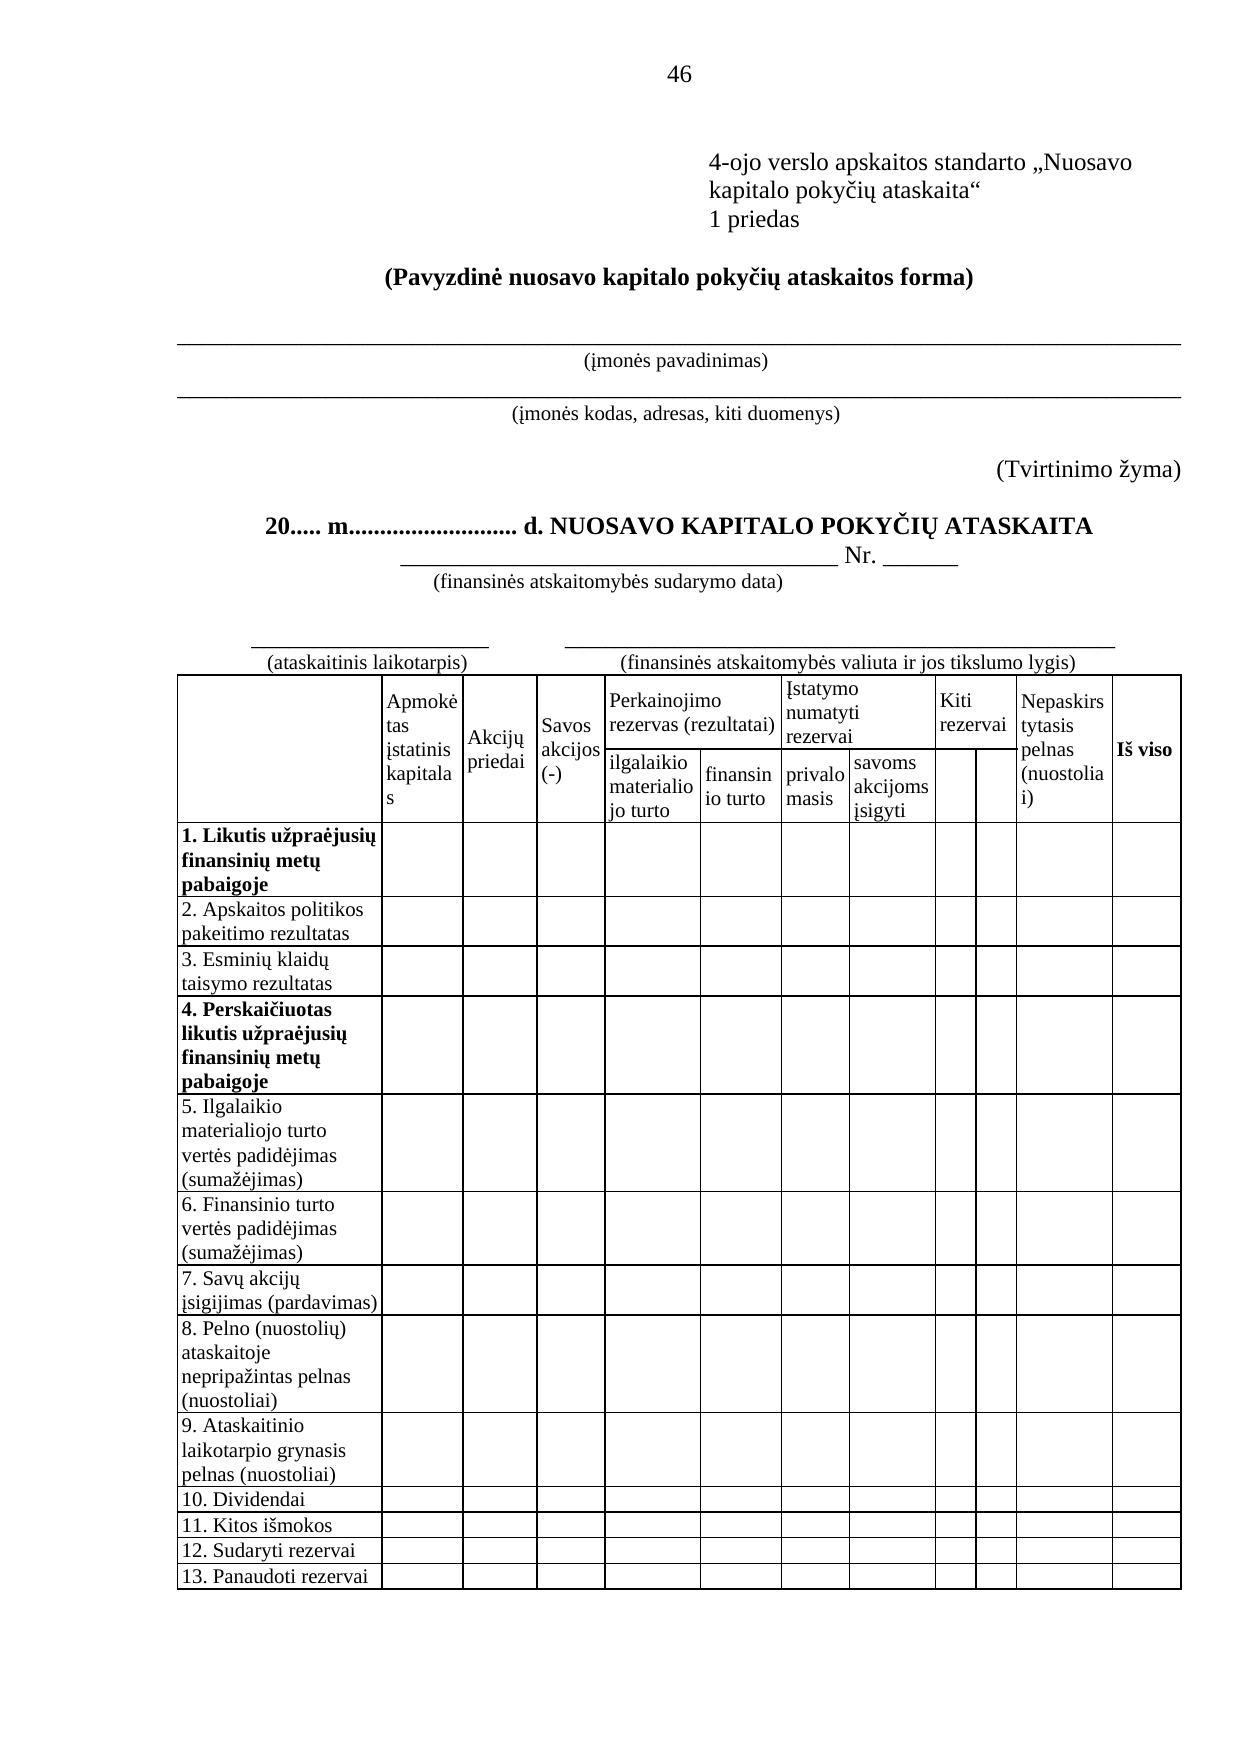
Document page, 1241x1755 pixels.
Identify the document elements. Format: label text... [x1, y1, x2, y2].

table_cell [936, 1192, 975, 1264]
table_cell [701, 1487, 781, 1511]
text (Tvirtinimo žyma) [177, 454, 1181, 482]
table_cell [701, 947, 781, 995]
table_cell [977, 1487, 1016, 1511]
table_cell [383, 997, 462, 1093]
table_cell [538, 823, 604, 896]
table_header Nepaskirstytasis pelnas (nuostoliai) [1017, 676, 1112, 822]
table_cell 13. Panaudoti rezervai [178, 1564, 381, 1588]
table_cell [538, 1487, 604, 1511]
table_header Savos akcijos (-) [538, 676, 604, 822]
table_cell [782, 1564, 849, 1588]
table_header Perkainojimo rezervas (rezultatai) [606, 676, 781, 748]
table_cell [782, 897, 849, 945]
table_cell [782, 1538, 849, 1562]
table_header Kiti rezervai [936, 676, 1016, 748]
table_cell [464, 1192, 536, 1264]
table_cell [782, 1192, 849, 1264]
table_cell [936, 1538, 975, 1562]
table_cell [850, 1513, 935, 1537]
table_cell [782, 1513, 849, 1537]
table_cell 12. Sudaryti rezervai [178, 1538, 381, 1562]
table_cell [1017, 1192, 1112, 1264]
table_cell [606, 1266, 700, 1314]
table_cell [1113, 823, 1180, 896]
table_cell [1113, 1487, 1180, 1511]
table_cell [1017, 997, 1112, 1093]
table_cell 8. Pelno (nuostolių) ataskaitoje nepripažintas pelnas (nuostoliai) [178, 1316, 381, 1412]
table_cell 2. Apskaitos politikos pakeitimo rezultatas [178, 897, 381, 945]
table_cell [383, 897, 462, 945]
table_cell [1017, 1316, 1112, 1412]
table_cell 6. Finansinio turto vertės padidėjimas (sumažėjimas) [178, 1192, 381, 1264]
table_cell [464, 1487, 536, 1511]
table_cell [1017, 1513, 1112, 1537]
table_cell [936, 1487, 975, 1511]
table_cell [850, 1095, 935, 1191]
table_cell [701, 1095, 781, 1191]
table_cell 11. Kitos išmokos [178, 1513, 381, 1537]
table_cell [850, 997, 935, 1093]
table_cell [464, 897, 536, 945]
table_cell [1113, 897, 1180, 945]
table_cell [782, 947, 849, 995]
table_cell [1017, 1413, 1112, 1486]
table_cell ilgalaikio materialiojo turto [606, 750, 700, 822]
table_cell [464, 997, 536, 1093]
table_cell [606, 947, 700, 995]
table_cell [1113, 1095, 1180, 1191]
text (Pavyzdinė nuosavo kapitalo pokyčių ataskaitos forma) [177, 262, 1181, 291]
text 4-ojo verslo apskaitos standarto „Nuosavo [177, 147, 1181, 176]
table_cell [850, 1564, 935, 1588]
text (finansinės atskaitomybės sudarymo data) [177, 569, 1181, 593]
table_cell [977, 1413, 1016, 1486]
table_cell savoms akcijoms įsigyti [850, 750, 935, 822]
table_cell [977, 1266, 1016, 1314]
table_cell [782, 1487, 849, 1511]
table_cell [383, 1513, 462, 1537]
text (ataskaitinis laikotarpis) (finansinės atskaitomybės valiuta ir jos tikslumo lygis) [177, 650, 1181, 674]
table_cell [977, 1316, 1016, 1412]
table_cell [538, 947, 604, 995]
table_cell [464, 1316, 536, 1412]
table_cell [383, 1413, 462, 1486]
table_cell [383, 1095, 462, 1191]
table_cell [538, 1564, 604, 1588]
table_cell [538, 1538, 604, 1562]
table_header Apmokėtas įstatinis kapitalas [383, 676, 462, 822]
table_cell [977, 1513, 1016, 1537]
table_cell [1113, 1316, 1180, 1412]
table_cell [977, 997, 1016, 1093]
table_cell [850, 1487, 935, 1511]
table_cell [782, 1266, 849, 1314]
table_cell [1017, 1095, 1112, 1191]
table_cell [383, 1487, 462, 1511]
table_cell [936, 1564, 975, 1588]
table_cell 1. Likutis užpraėjusių finansinių metų pabaigoje [178, 823, 381, 896]
table_cell [464, 947, 536, 995]
table_cell [936, 1413, 975, 1486]
table_cell [936, 947, 975, 995]
table_cell [701, 1538, 781, 1562]
table_cell [606, 1413, 700, 1486]
table_cell [977, 1538, 1016, 1562]
table_cell [606, 1316, 700, 1412]
table_cell [850, 1413, 935, 1486]
table_cell 5. Ilgalaikio materialiojo turto vertės padidėjimas (sumažėjimas) [178, 1095, 381, 1191]
table_cell [606, 1513, 700, 1537]
table_cell [538, 897, 604, 945]
table_cell [383, 947, 462, 995]
table_cell [1113, 1513, 1180, 1537]
text ___________________ ____________________________________________ [177, 622, 1181, 650]
table_cell [977, 1192, 1016, 1264]
table_cell [1017, 1266, 1112, 1314]
table_cell [606, 997, 700, 1093]
table_cell [1017, 897, 1112, 945]
table_cell [606, 1095, 700, 1191]
table_cell [606, 1564, 700, 1588]
table_cell [1017, 1564, 1112, 1588]
table_cell [464, 1266, 536, 1314]
table_cell [977, 750, 1016, 822]
table_cell 4. Perskaičiuotas likutis užpraėjusių finansinių metų pabaigoje [178, 997, 381, 1093]
table_cell 9. Ataskaitinio laikotarpio grynasis pelnas (nuostoliai) [178, 1413, 381, 1486]
table_cell [538, 1513, 604, 1537]
table_cell [464, 1564, 536, 1588]
table_header Akcijų priedai [464, 676, 536, 822]
table_cell [1017, 1487, 1112, 1511]
table_cell [464, 1095, 536, 1191]
table_cell [606, 1538, 700, 1562]
table_cell 7. Savų akcijų įsigijimas (pardavimas) [178, 1266, 381, 1314]
text ___________________________________ Nr. ______ [177, 540, 1181, 569]
table_cell [383, 1192, 462, 1264]
table_cell [936, 1513, 975, 1537]
table_cell [936, 997, 975, 1093]
table_cell [606, 897, 700, 945]
table_cell [1113, 997, 1180, 1093]
table_cell [1113, 1413, 1180, 1486]
table_cell [538, 1095, 604, 1191]
table_cell [383, 1266, 462, 1314]
table_cell [606, 823, 700, 896]
table_cell [1113, 1538, 1180, 1562]
table_cell [538, 1266, 604, 1314]
table_cell [538, 1192, 604, 1264]
text kapitalo pokyčių ataskaita“ [177, 176, 1181, 204]
table_cell 10. Dividendai [178, 1487, 381, 1511]
table_cell [936, 1095, 975, 1191]
text 20..... m........................... d. NUOSAVO KAPITALO POKYČIŲ ATASKAITA [177, 511, 1181, 540]
table_cell [782, 1095, 849, 1191]
table_cell [850, 1316, 935, 1412]
table_cell [850, 823, 935, 896]
table_cell privalomasis [782, 750, 849, 822]
table_cell [936, 750, 975, 822]
table_cell [464, 1513, 536, 1537]
table_cell [977, 1095, 1016, 1191]
table_cell [936, 823, 975, 896]
table_cell [701, 1513, 781, 1537]
table_cell [977, 823, 1016, 896]
table_cell [977, 947, 1016, 995]
table_cell [383, 823, 462, 896]
table_cell [936, 897, 975, 945]
table_cell [464, 1538, 536, 1562]
table_cell [1113, 1564, 1180, 1588]
table_cell [850, 1192, 935, 1264]
table_cell 3. Esminių klaidų taisymo rezultatas [178, 947, 381, 995]
table_cell [701, 897, 781, 945]
table_cell [850, 947, 935, 995]
table_cell [977, 1564, 1016, 1588]
table_cell [538, 1413, 604, 1486]
table_cell [936, 1316, 975, 1412]
table_cell [606, 1192, 700, 1264]
table_cell [1113, 1266, 1180, 1314]
table_cell [782, 1413, 849, 1486]
table_header [178, 676, 381, 822]
table_cell [464, 1413, 536, 1486]
table_cell [1113, 947, 1180, 995]
table_cell [383, 1564, 462, 1588]
table_cell [464, 823, 536, 896]
table_cell [538, 997, 604, 1093]
table_cell [701, 1266, 781, 1314]
table_cell [701, 823, 781, 896]
table_cell [383, 1316, 462, 1412]
table_cell [701, 1316, 781, 1412]
table_cell [538, 1316, 604, 1412]
table_cell [701, 1192, 781, 1264]
table_cell [850, 1538, 935, 1562]
table_cell [977, 897, 1016, 945]
table_cell [701, 1564, 781, 1588]
table_cell [701, 1413, 781, 1486]
table_cell [701, 997, 781, 1093]
table_cell finansinio turto [701, 750, 781, 822]
table_cell [782, 823, 849, 896]
text (įmonės pavadinimas) [177, 348, 1181, 372]
table_cell [1113, 1192, 1180, 1264]
table_cell [850, 897, 935, 945]
table_cell [782, 1316, 849, 1412]
table_cell [1017, 947, 1112, 995]
text (įmonės kodas, adresas, kiti duomenys) [177, 401, 1181, 425]
table_cell [606, 1487, 700, 1511]
text 1 priedas [177, 204, 1181, 233]
table_cell [383, 1538, 462, 1562]
table_cell [1017, 1538, 1112, 1562]
table_cell [850, 1266, 935, 1314]
table_cell [936, 1266, 975, 1314]
table_header Įstatymo numatyti rezervai [782, 676, 935, 748]
table_cell [1017, 823, 1112, 896]
table_cell [782, 997, 849, 1093]
table_header Iš viso [1113, 676, 1180, 822]
